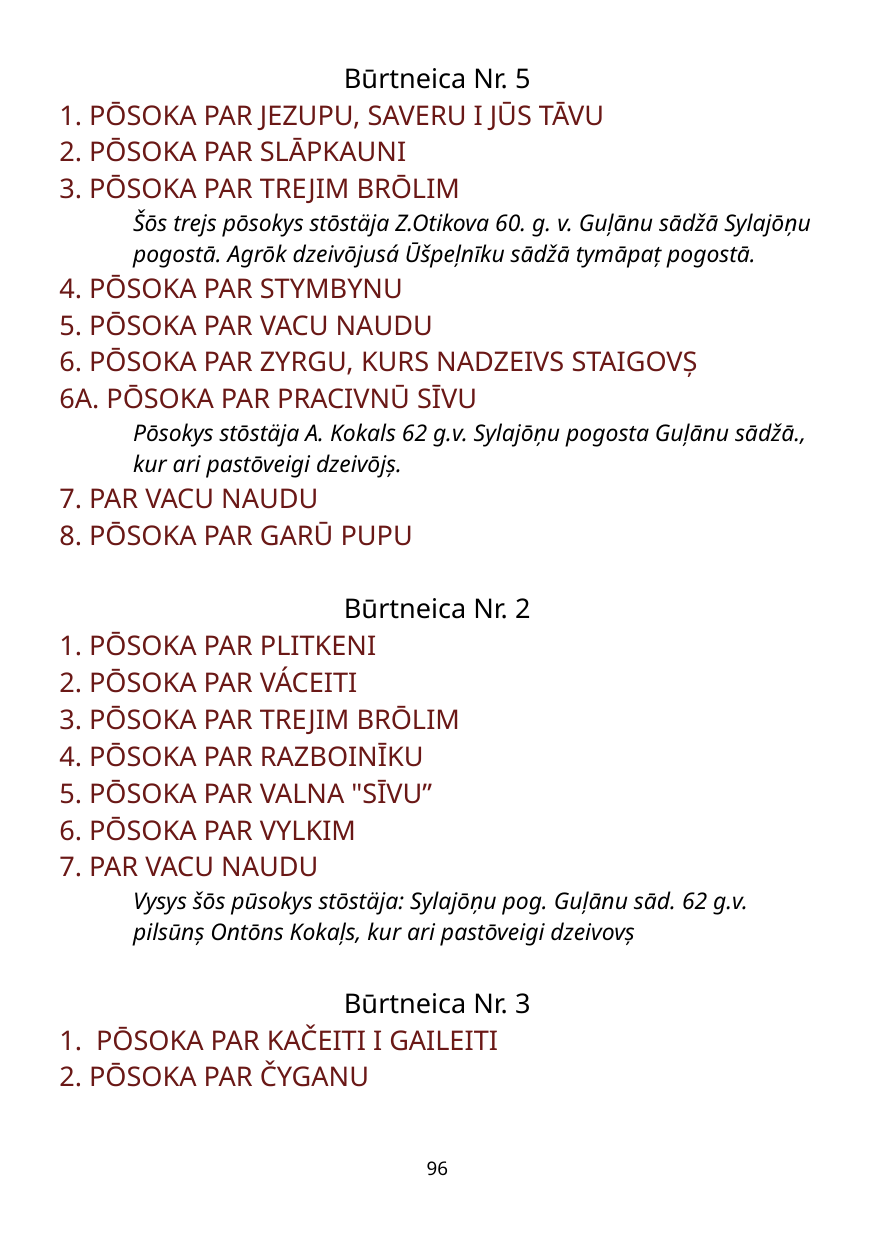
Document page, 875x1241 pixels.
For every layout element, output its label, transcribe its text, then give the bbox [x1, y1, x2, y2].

text pogostā. Agrōk dzeivōjusá Ūšpeļnīku sādžā tymāpaț pogostā. [59, 238, 815, 269]
text 2. PŌSOKA PAR VÁCEITI [59, 663, 815, 700]
text 4. PŌSOKA PAR STYMBYNU [59, 269, 815, 306]
text 6. PŌSOKA PAR ZYRGU, KURS NADZEIVS STAIGOVȘ [59, 343, 815, 380]
text 5. PŌSOKA PAR VALNA "SĪVU” [59, 774, 815, 811]
text Būrtneica Nr. 3 [59, 984, 815, 1021]
text 7. PAR VACU NAUDU [59, 479, 815, 516]
text 4. PŌSOKA PAR RAZBOINĪKU [59, 737, 815, 774]
text 6A. PŌSOKA PAR PRACIVNŪ SĪVU [59, 380, 815, 417]
text 5. PŌSOKA PAR VACU NAUDU [59, 306, 815, 343]
text 3. PŌSOKA PAR TREJIM BRŌLIM [59, 170, 815, 207]
text 2. PŌSOKA PAR ČYGANU [59, 1058, 815, 1095]
text Būrtneica Nr. 2 [59, 590, 815, 627]
text 7. PAR VACU NAUDU [59, 848, 815, 885]
text 1. PŌSOKA PAR JEZUPU, SAVERU I JŪS TĀVU [59, 96, 815, 133]
text 1. PŌSOKA PAR KAČEITI I GAILEITI [59, 1021, 815, 1058]
text kur ari pastōveigi dzeivōjș. [59, 448, 815, 479]
text 8. PŌSOKA PAR GARŪ PUPU [59, 516, 815, 553]
text 1. PŌSOKA PAR PLITKENI [59, 627, 815, 663]
text 2. PŌSOKA PAR SLĀPKAUNI [59, 133, 815, 170]
text Būrtneica Nr. 5 [59, 59, 815, 96]
text 3. PŌSOKA PAR TREJIM BRŌLIM [59, 700, 815, 737]
text 6. PŌSOKA PAR VYLKIM [59, 811, 815, 848]
text Šōs trejs pōsokys stōstäja Z.Otikova 60. g. v. Guļānu sādžā Sylajōņu [59, 207, 815, 238]
text Pōsokys stōstäja A. Kokals 62 g.v. Sylajōņu pogosta Guļānu sādžā., [59, 417, 815, 448]
text Vysys šōs pūsokys stōstäja: Sylajōņu pog. Guļānu sād. 62 g.v. [59, 885, 815, 916]
text pilsūnș Ontōns Kokaļs, kur ari pastōveigi dzeivovș [59, 916, 815, 947]
